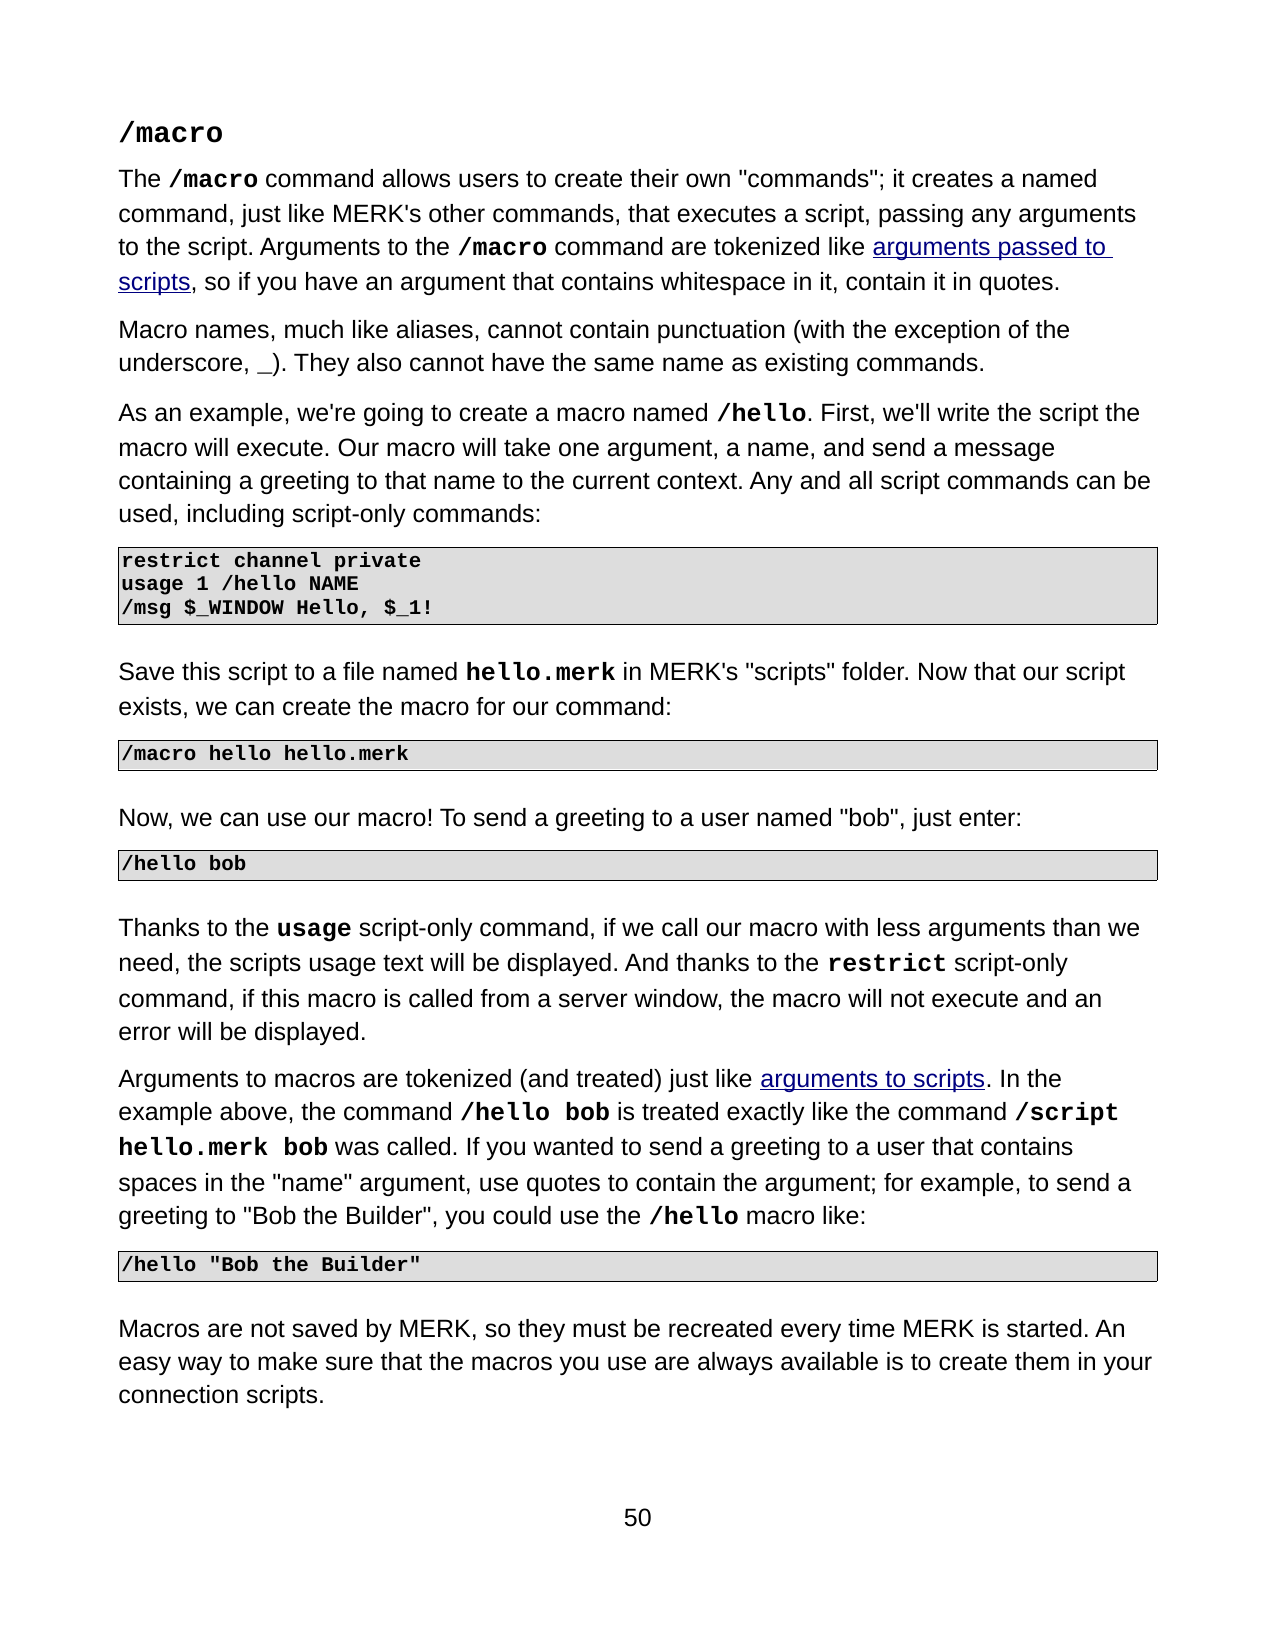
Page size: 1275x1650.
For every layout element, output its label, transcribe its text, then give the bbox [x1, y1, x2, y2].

text Arguments to macros are tokenized (and treated) just like arguments to scripts. In the example above, the command /hello bob is treated exactly like the command /script hello.merk bob was called. If you wanted to send a greeting to a user that contains spaces in the "name" argument, use quotes to contain the argument; for example, to send a greeting to "Bob the Builder", you could use the /hello macro like: [118, 1064, 1157, 1232]
subtitle /macro [118, 118, 1157, 151]
text Macros are not saved by MERK, so they must be recreated every time MERK is started. An easy way to make sure that the macros you use are always available is to create them in your connection scripts. [118, 1282, 1157, 1408]
text Now, we can use our macro! To send a greeting to a user named "bob", just enter: [118, 771, 1157, 831]
text Save this script to a file named hello.merk in MERK's "scripts" folder. Now that our script exists, we can create the macro for our command: [118, 625, 1157, 721]
text Thanks to the usage script-only command, if we call our macro with less arguments than we need, the scripts usage text will be displayed. And thanks to the restrict script-only command, if this macro is called from a server window, the macro will not execute and an error will be displayed. [118, 881, 1157, 1045]
table_header /hello "Bob the Builder" [119, 1252, 1157, 1281]
table_header /hello bob [119, 851, 1157, 880]
text As an example, we're going to create a macro named /hello. First, we'll write the script the macro will execute. Our macro will take one argument, a name, and send a message containing a greeting to that name to the current context. Any and all script commands can be used, including script-only commands: [118, 398, 1157, 528]
table_header /macro hello hello.merk [119, 741, 1157, 769]
text The /macro command allows users to create their own "commands"; it creates a named command, just like MERK's other commands, that executes a script, passing any arguments to the script. Arguments to the /macro command are tokenized like arguments passed to scripts, so if you have an argument that contains whitespace in it, contain it in quotes. [118, 164, 1157, 296]
text Macro names, much like aliases, cannot contain punctuation (with the exception of the underscore, _). They also cannot have the same name as existing commands. [118, 315, 1157, 379]
table_header restrict channel private usage 1 /hello NAME /msg $_WINDOW Hello, $_1! [119, 548, 1157, 624]
